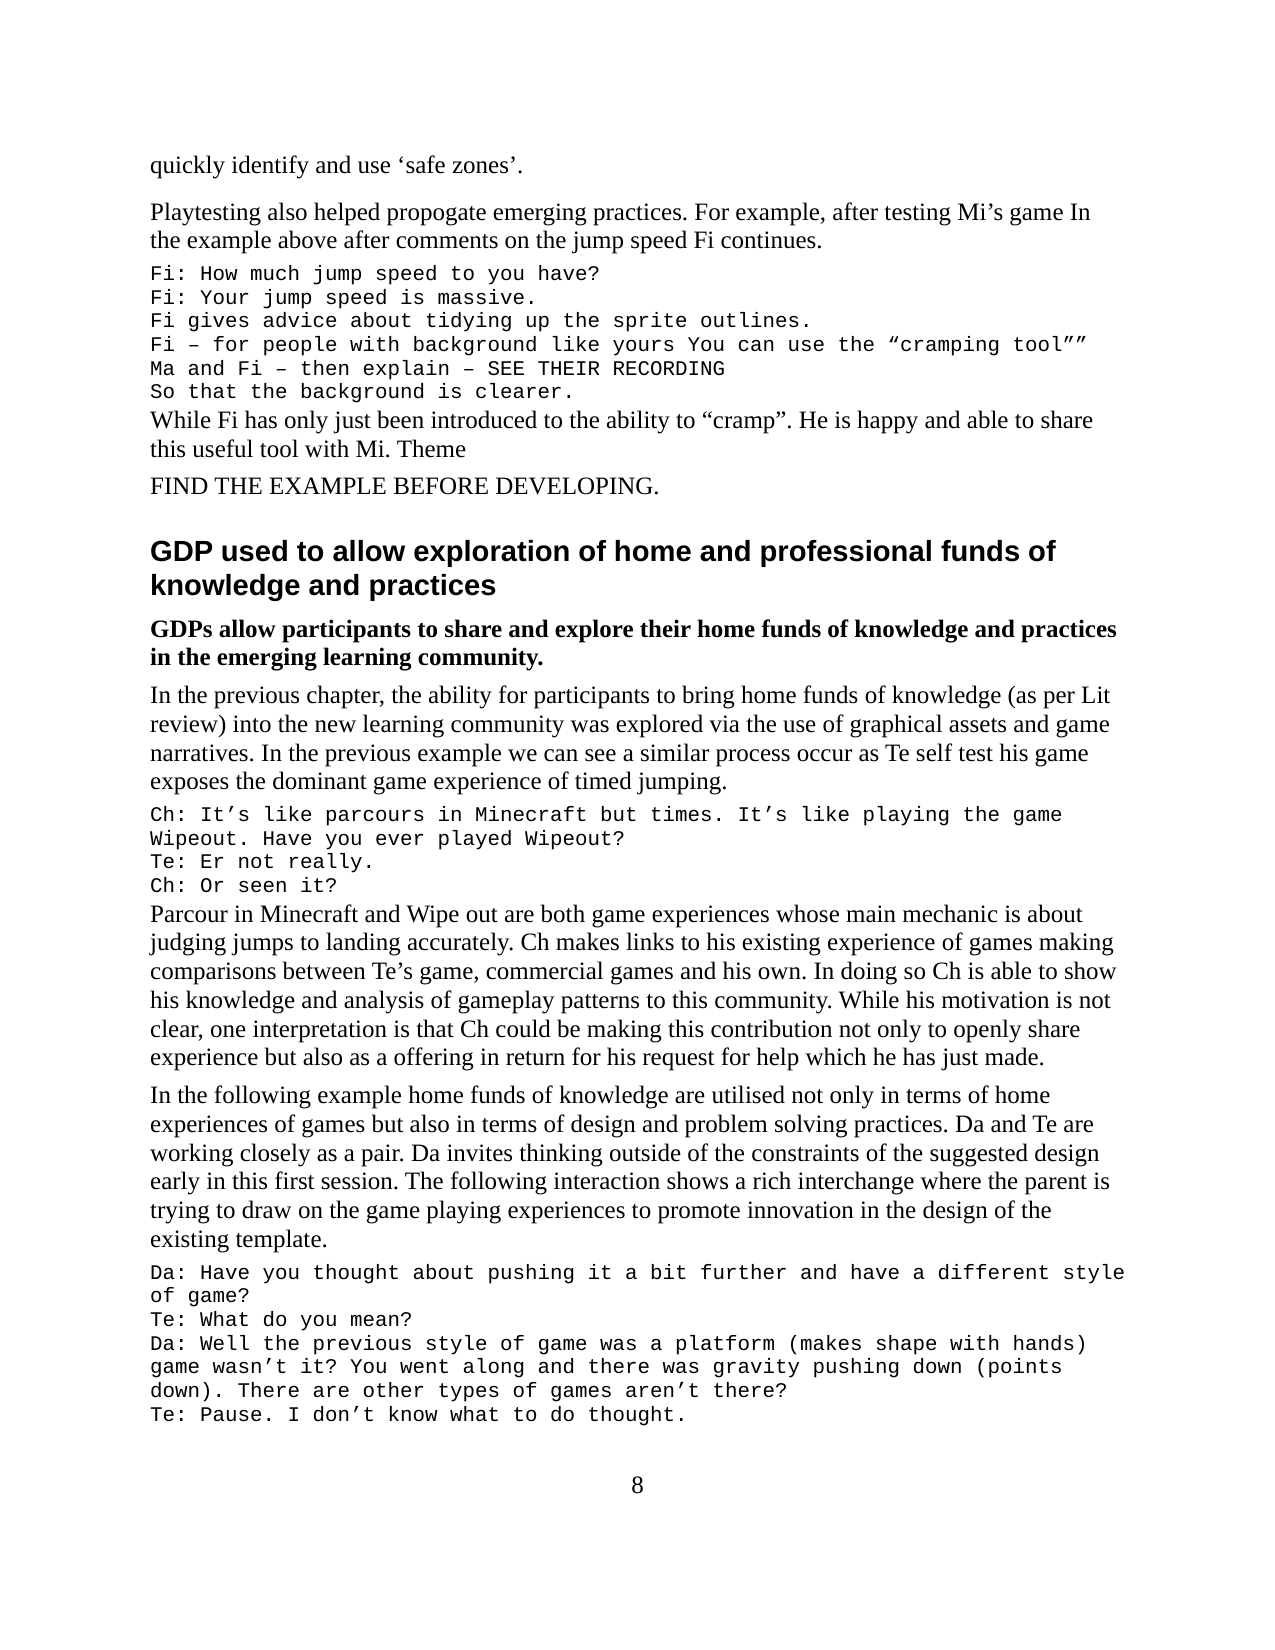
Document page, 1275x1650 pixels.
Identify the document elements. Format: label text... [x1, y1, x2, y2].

text Fi: Your jump speed is massive. [150, 287, 1125, 310]
text Fi: How much jump speed to you have? [150, 263, 1125, 287]
text Fi gives advice about tidying up the sprite outlines. [150, 310, 1125, 334]
text While Fi has only just been introduced to the ability to “cramp”. He is happy and able to share this useful tool with Mi. Theme [150, 405, 1125, 462]
text Ch: It’s like parcours in Minecraft but times. It’s like playing the game Wipeout. Have you ever played Wipeout? [150, 804, 1125, 851]
text GDPs allow participants to share and explore their home funds of knowledge and practices in the emerging learning community. [150, 614, 1125, 671]
subtitle GDP used to allow exploration of home and professional funds of knowledge and practices [150, 534, 1125, 601]
text Te: Er not really. [150, 851, 1125, 875]
text Parcour in Minecraft and Wipe out are both game experiences whose main mechanic is about judging jumps to landing accurately. Ch makes links to his existing experience of games making comparisons between Te’s game, commercial games and his own. In doing so Ch is able to show his knowledge and analysis of gameplay patterns to this community. While his motivation is not clear, one interpretation is that Ch could be making this contribution not only to openly share experience but also as a offering in return for his request for help which he has just made. [150, 899, 1125, 1071]
text Te: What do you mean? [150, 1309, 1125, 1333]
text Ma and Fi – then explain – SEE THEIR RECORDING [150, 358, 1125, 381]
text So that the background is clearer. [150, 381, 1125, 405]
text Fi – for people with background like yours You can use the “cramping tool”” [150, 334, 1125, 358]
text FIND THE EXAMPLE BEFORE DEVELOPING. [150, 471, 1125, 500]
text In the following example home funds of knowledge are utilised not only in terms of home experiences of games but also in terms of design and problem solving practices. Da and Te are working closely as a pair. Da invites thinking outside of the constraints of the suggested design early in this first session. The following interaction shows a rich interchange where the parent is trying to draw on the game playing experiences to promote innovation in the design of the existing template. [150, 1080, 1125, 1253]
text Te: Pause. I don’t know what to do thought. [150, 1403, 1125, 1427]
text Ch: Or seen it? [150, 875, 1125, 899]
text quickly identify and use ‘safe zones’. [150, 150, 1125, 179]
text Da: Have you thought about pushing it a bit further and have a different style of game? [150, 1262, 1125, 1309]
text Da: Well the previous style of game was a platform (makes shape with hands) game wasn’t it? You went along and there was gravity pushing down (points down). There are other types of games aren’t there? [150, 1333, 1125, 1403]
text In the previous chapter, the ability for participants to bring home funds of knowledge (as per Lit review) into the new learning community was explored via the use of graphical assets and game narratives. In the previous example we can see a similar process occur as Te self test his game exposes the dominant game experience of timed jumping. [150, 680, 1125, 795]
text Playtesting also helped propogate emerging practices. For example, after testing Mi’s game In the example above after comments on the jump speed Fi continues. [150, 197, 1125, 254]
